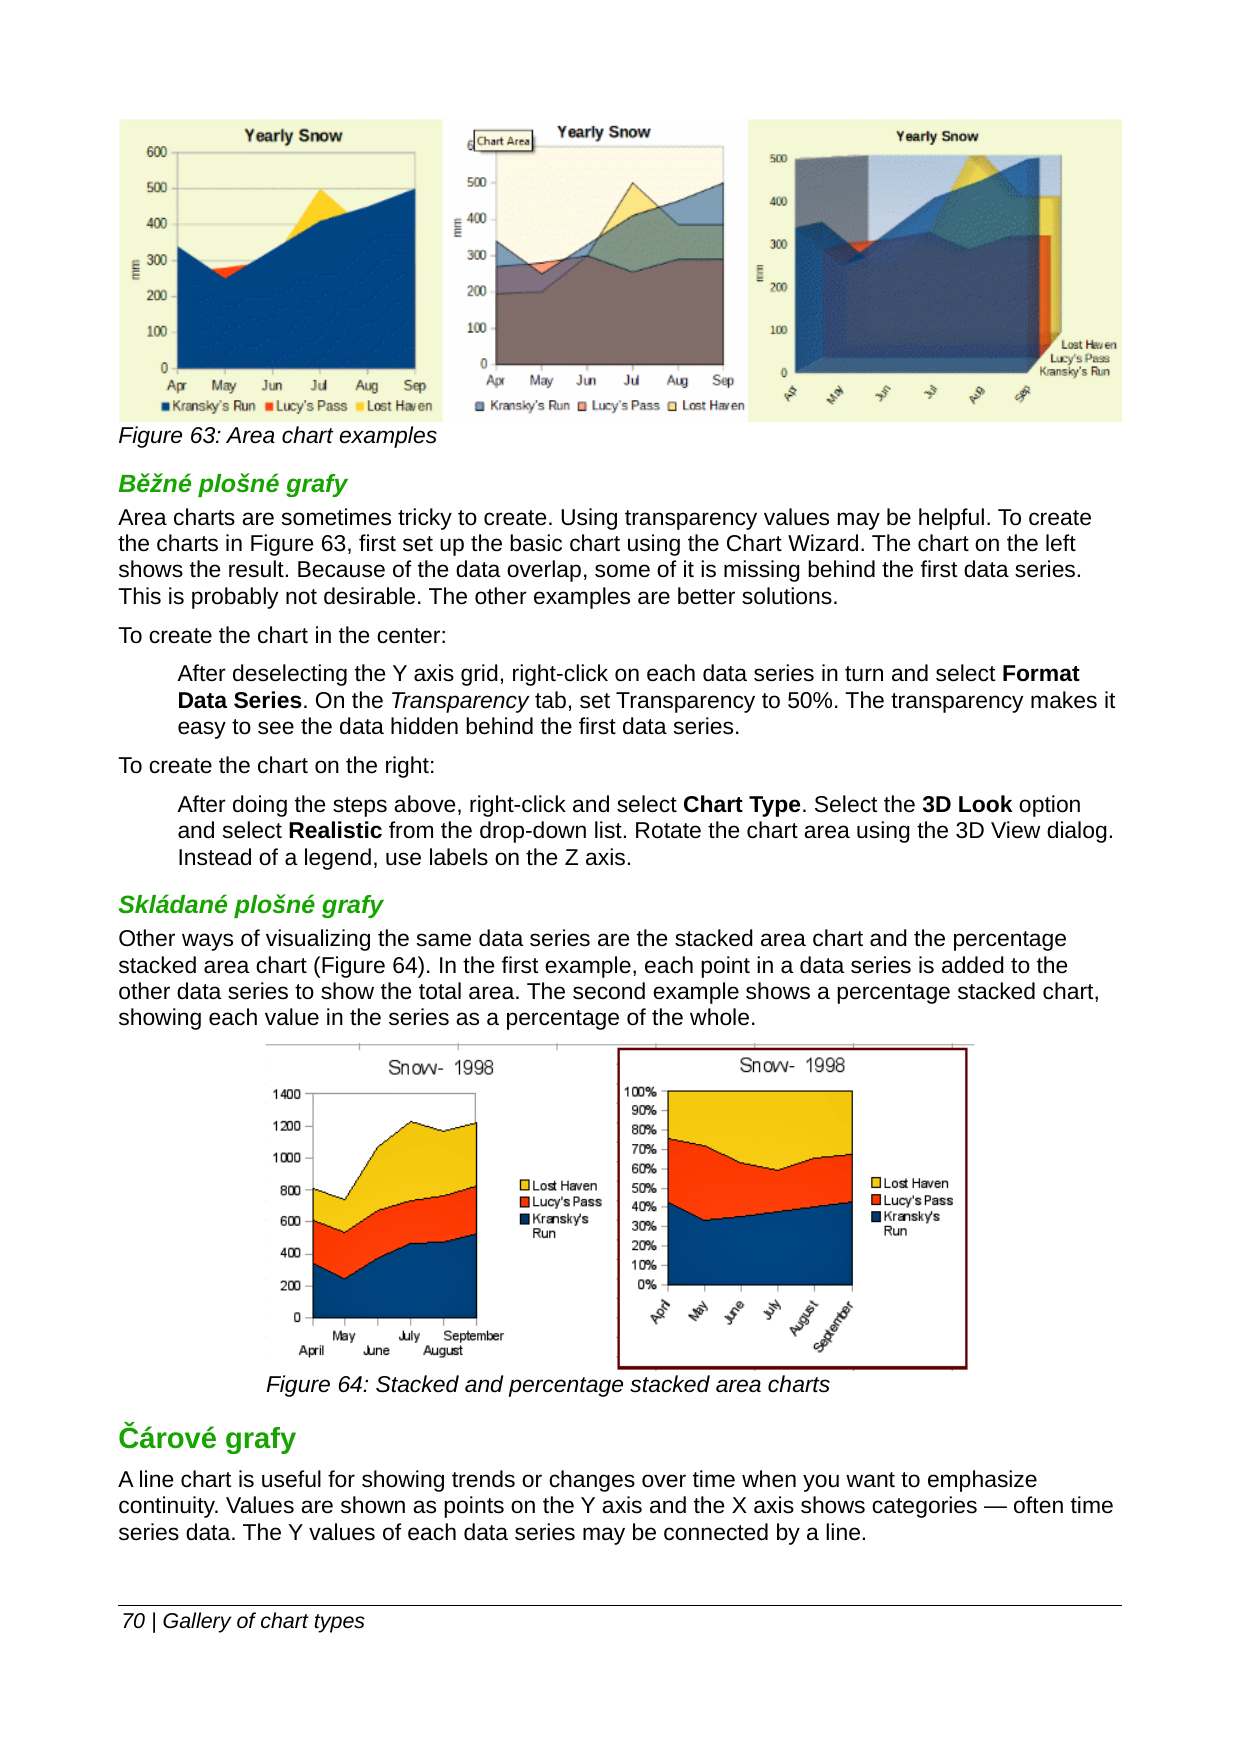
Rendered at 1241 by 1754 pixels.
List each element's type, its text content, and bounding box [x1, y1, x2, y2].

text Figure 64: Stacked and percentage stacked area charts [266, 1371, 974, 1397]
picture [118, 118, 1123, 422]
subtitle Skládané plošné grafy [118, 891, 1122, 919]
text A line chart is useful for showing trends or changes over time when you want to emphasize continuity. Values are shown as points on the Y axis and the X axis shows categories — often time series data. The Y values of each data series may be connected by a line. [118, 1466, 1122, 1545]
text Area charts are sometimes tricky to create. Using transparency values may be helpful. To create the charts in Figure 63, first set up the basic chart using the Chart Wizard. The chart on the left shows the result. Because of the data overlap, some of it is missing behind the first data series. This is probably not desirable. The other examples are better solutions. [118, 504, 1122, 609]
text Other ways of visualizing the same data series are the stacked area chart and the percentage stacked area chart (Figure 64). In the first example, each point in a data series is added to the other data series to show the total area. The second example shows a percentage stacked chart, showing each value in the series as a percentage of the whole. [118, 925, 1122, 1031]
text Figure 63: Area chart examples [118, 422, 1122, 448]
subtitle Čárové grafy [118, 1421, 1122, 1454]
picture [265, 1043, 975, 1371]
list To create the chart on the right: [118, 752, 1122, 778]
subtitle Běžné plošné grafy [118, 469, 1122, 498]
text After deselecting the Y axis grid, right-click on each data series in turn and select Format Data Series. On the Transparency tab, set Transparency to 50%. The transparency makes it easy to see the data hidden behind the first data series. [177, 660, 1122, 739]
list To create the chart in the center: [118, 622, 1122, 648]
text After doing the steps above, right-click and select Chart Type. Select the 3D Look option and select Realistic from the drop-down list. Rotate the chart area using the 3D View dialog. Instead of a legend, use labels on the Z axis. [177, 791, 1122, 870]
